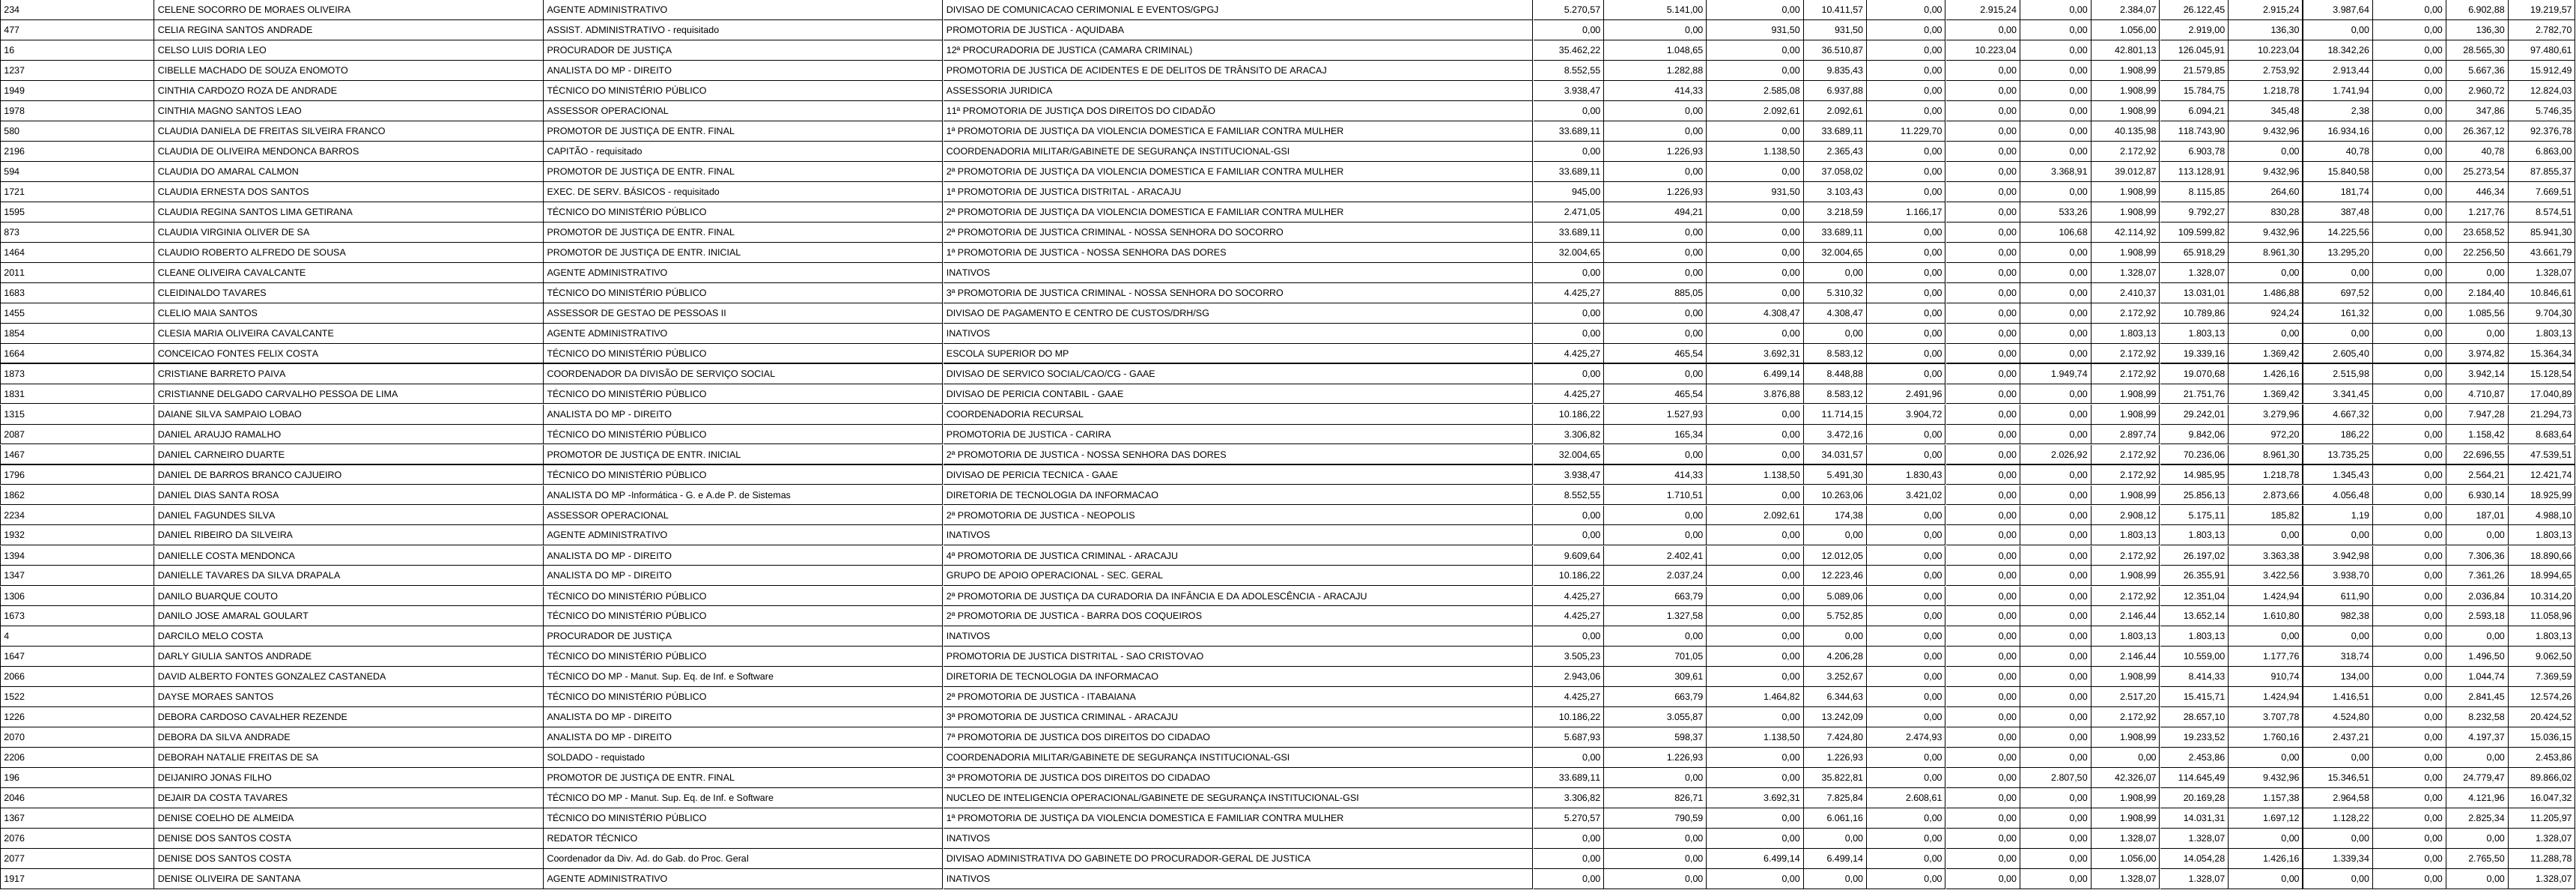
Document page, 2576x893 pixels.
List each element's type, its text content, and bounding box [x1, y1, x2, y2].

table_cell 8.552,55 [1534, 485, 1603, 504]
table_cell ANALISTA DO MP - DIREITO [544, 546, 942, 565]
table_cell 0,00 [1946, 384, 2020, 403]
table_cell ANALISTA DO MP -Informática - G. e A.de P. de Sistemas [544, 485, 942, 504]
table_cell 0,00 [1604, 243, 1706, 262]
table_cell 533,26 [2020, 202, 2091, 222]
table_cell CLAUDIO ROBERTO ALFREDO DE SOUSA [154, 243, 543, 262]
table_cell 1.328,07 [2160, 829, 2228, 848]
table_cell DANIEL CARNEIRO DUARTE [154, 445, 543, 464]
table_cell 2ª PROMOTORIA DE JUSTIÇA DA CURADORIA DA INFÂNCIA E DA ADOLESCÊNCIA - ARACAJU [944, 587, 1532, 605]
table_cell 12.574,26 [2509, 687, 2575, 706]
table_cell 6.499,14 [1804, 849, 1866, 868]
table_cell 12.351,04 [2160, 587, 2228, 605]
table_cell 9.792,27 [2160, 202, 2228, 222]
table_cell 1.085,56 [2446, 303, 2508, 323]
table_cell 0,00 [1534, 20, 1603, 40]
table_cell 2.753,92 [2229, 61, 2302, 80]
table_cell 1721 [1, 182, 154, 202]
table_cell 790,59 [1604, 808, 1706, 828]
table_cell 2,38 [2303, 101, 2372, 121]
table_cell 0,00 [1804, 324, 1866, 343]
table_cell 2.037,24 [1604, 566, 1706, 585]
table_cell CLAUDIA REGINA SANTOS LIMA GETIRANA [154, 202, 543, 222]
table_cell PROMOTOR DE JUSTIÇA DE ENTR. FINAL [544, 223, 942, 242]
table_cell 0,00 [2446, 626, 2508, 646]
table_cell 1.710,51 [1604, 485, 1706, 504]
table_cell 1.226,93 [1604, 142, 1706, 161]
table_cell 10.186,22 [1534, 566, 1603, 585]
table_cell TÉCNICO DO MP - Manut. Sup. Eq. de Inf. e Software [544, 788, 942, 808]
table_cell 40,78 [2303, 142, 2372, 161]
table_cell 19.233,52 [2160, 727, 2228, 747]
table_header 26.122,45 [2160, 0, 2228, 19]
table_cell 0,00 [1707, 223, 1803, 242]
table_cell DARCILO MELO COSTA [154, 626, 543, 646]
table_cell INATIVOS [944, 869, 1532, 889]
table_cell 1683 [1, 283, 154, 303]
table_cell 1.416,51 [2303, 687, 2372, 706]
table_cell COORDENADORIA RECURSAL [944, 405, 1532, 424]
table_cell 165,34 [1604, 425, 1706, 444]
table_cell 0,00 [1946, 707, 2020, 727]
table_cell 2046 [1, 788, 154, 808]
table_cell 16.934,16 [2303, 121, 2372, 141]
table_cell 1664 [1, 344, 154, 363]
table_cell 594 [1, 162, 154, 181]
table_cell 1.426,16 [2229, 849, 2302, 868]
table_cell 0,00 [2373, 303, 2446, 323]
table_cell 1.830,43 [1867, 465, 1945, 484]
table_cell 8.683,64 [2509, 425, 2575, 444]
table_cell 10.559,00 [2160, 647, 2228, 666]
table_cell 0,00 [1707, 243, 1803, 262]
table_cell 0,00 [1604, 364, 1706, 384]
table_cell 982,38 [2303, 606, 2372, 626]
table_cell 0,00 [1946, 20, 2020, 40]
table_cell 11.229,70 [1867, 121, 1945, 141]
table_cell 0,00 [1604, 506, 1706, 524]
table_cell 1.527,93 [1604, 405, 1706, 424]
table_cell SOLDADO - requistado [544, 748, 942, 767]
table_cell 663,79 [1604, 687, 1706, 706]
table_cell 65.918,29 [2160, 243, 2228, 262]
table_cell 3.363,38 [2229, 546, 2302, 565]
table_cell 1.327,58 [1604, 606, 1706, 626]
table_cell 9.432,96 [2229, 223, 2302, 242]
table_cell 873 [1, 223, 154, 242]
table_cell 8.552,55 [1534, 61, 1603, 80]
table_cell 0,00 [1707, 768, 1803, 787]
table_cell 0,00 [1946, 829, 2020, 848]
table_cell 1306 [1, 587, 154, 605]
table_cell 0,00 [1804, 829, 1866, 848]
table_cell 0,00 [1867, 707, 1945, 727]
table_cell 0,00 [1707, 546, 1803, 565]
table_cell 3.422,56 [2229, 566, 2302, 585]
table_cell 0,00 [1867, 142, 1945, 161]
table_cell 1237 [1, 61, 154, 80]
table_cell 10.223,04 [2229, 40, 2302, 60]
table_cell 2.172,92 [2092, 344, 2159, 363]
table_cell 6.094,21 [2160, 101, 2228, 121]
table_cell 0,00 [2373, 243, 2446, 262]
table_cell 0,00 [2020, 748, 2091, 767]
table_cell 0,00 [2373, 202, 2446, 222]
table_header 19.219,57 [2509, 0, 2575, 19]
table_cell 0,00 [2373, 626, 2446, 646]
table_cell 0,00 [2020, 606, 2091, 626]
table_cell ASSIST. ADMINISTRATIVO - requisitado [544, 20, 942, 40]
table_cell 0,00 [1867, 40, 1945, 60]
table_cell 0,00 [2020, 182, 2091, 202]
table_cell DEBORA DA SILVA ANDRADE [154, 727, 543, 747]
table_cell PROMOTORIA DE JUSTICA - CARIRA [944, 425, 1532, 444]
table_cell 1647 [1, 647, 154, 666]
table_cell 11ª PROMOTORIA DE JUSTIÇA DOS DIREITOS DO CIDADÃO [944, 101, 1532, 121]
table_cell 0,00 [2303, 748, 2372, 767]
table_cell 3.306,82 [1534, 425, 1603, 444]
table_cell 1ª PROMOTORIA DE JUSTIÇA DA VIOLENCIA DOMESTICA E FAMILIAR CONTRA MULHER [944, 808, 1532, 828]
table_cell TÉCNICO DO MINISTÉRIO PÚBLICO [544, 81, 942, 100]
table_cell 1862 [1, 485, 154, 504]
table_cell 6.499,14 [1707, 364, 1803, 384]
table_cell 1.803,13 [2509, 324, 2575, 343]
table_cell 1.908,99 [2092, 61, 2159, 80]
table_cell 1ª PROMOTORIA DE JUSTICA - NOSSA SENHORA DAS DORES [944, 243, 1532, 262]
table_cell 0,00 [1534, 829, 1603, 848]
table_cell 2.960,72 [2446, 81, 2508, 100]
table_cell 24.779,47 [2446, 768, 2508, 787]
table_cell 0,00 [1604, 445, 1706, 464]
table_cell 8.232,58 [2446, 707, 2508, 727]
table_cell PROMOTOR DE JUSTIÇA DE ENTR. INICIAL [544, 445, 942, 464]
table_cell 2.092,61 [1707, 101, 1803, 121]
table_cell 10.314,20 [2509, 587, 2575, 605]
table_cell PROMOTORIA DE JUSTICA DE ACIDENTES E DE DELITOS DE TRÂNSITO DE ARACAJ [944, 61, 1532, 80]
table_cell 2.092,61 [1804, 101, 1866, 121]
table_cell 5.746,35 [2509, 101, 2575, 121]
table_cell 0,00 [1707, 647, 1803, 666]
table_cell 0,00 [2020, 849, 2091, 868]
table_cell 2.146,44 [2092, 647, 2159, 666]
table_cell 0,00 [1604, 829, 1706, 848]
table_cell 0,00 [2303, 626, 2372, 646]
table_cell 6.903,78 [2160, 142, 2228, 161]
table_cell 598,37 [1604, 727, 1706, 747]
table_cell 0,00 [2020, 303, 2091, 323]
table_cell 2.841,45 [2446, 687, 2508, 706]
table_cell 931,50 [1804, 20, 1866, 40]
table_cell 0,00 [1604, 869, 1706, 889]
table_cell 6.344,63 [1804, 687, 1866, 706]
table_cell 35.462,22 [1534, 40, 1603, 60]
table_cell CLEANE OLIVEIRA CAVALCANTE [154, 263, 543, 282]
table_cell DENISE COELHO DE ALMEIDA [154, 808, 543, 828]
table_cell 19.070,68 [2160, 364, 2228, 384]
table_cell 0,00 [1707, 162, 1803, 181]
table_cell 15.036,15 [2509, 727, 2575, 747]
table_cell TÉCNICO DO MINISTÉRIO PÚBLICO [544, 384, 942, 403]
table_cell 4ª PROMOTORIA DE JUSTICA CRIMINAL - ARACAJU [944, 546, 1532, 565]
table_cell 6.937,88 [1804, 81, 1866, 100]
table_cell 4.425,27 [1534, 283, 1603, 303]
table_cell DIVISAO ADMINISTRATIVA DO GABINETE DO PROCURADOR-GERAL DE JUSTICA [944, 849, 1532, 868]
table_cell 8.961,30 [2229, 445, 2302, 464]
table_cell 0,00 [2020, 587, 2091, 605]
table_cell 7.825,84 [1804, 788, 1866, 808]
table_cell DENISE DOS SANTOS COSTA [154, 849, 543, 868]
table_cell 12.012,05 [1804, 546, 1866, 565]
table_cell 33.689,11 [1804, 223, 1866, 242]
table_header 5.141,00 [1604, 0, 1706, 19]
table_cell 414,33 [1604, 81, 1706, 100]
table_cell ASSESSOR OPERACIONAL [544, 506, 942, 524]
table_cell 0,00 [2373, 808, 2446, 828]
table_cell 2.913,44 [2303, 61, 2372, 80]
table_cell 0,00 [1946, 121, 2020, 141]
table_cell 611,90 [2303, 587, 2372, 605]
table_cell 7.306,36 [2446, 546, 2508, 565]
table_cell 1.496,50 [2446, 647, 2508, 666]
table_cell 0,00 [2303, 20, 2372, 40]
table_cell 18.925,99 [2509, 485, 2575, 504]
table_cell 0,00 [1946, 727, 2020, 747]
table_cell DAVID ALBERTO FONTES GONZALEZ CASTANEDA [154, 667, 543, 686]
table_cell 92.376,78 [2509, 121, 2575, 141]
table_cell 0,00 [2020, 283, 2091, 303]
table_cell 0,00 [1867, 667, 1945, 686]
table_header 3.987,64 [2303, 0, 2372, 19]
table_cell 1.328,07 [2092, 829, 2159, 848]
table_cell 1.369,42 [2229, 344, 2302, 363]
table_cell 1.166,17 [1867, 202, 1945, 222]
table_cell 3.692,31 [1707, 344, 1803, 363]
table_cell 2ª PROMOTORIA DE JUSTIÇA DA VIOLENCIA DOMESTICA E FAMILIAR CONTRA MULHER [944, 162, 1532, 181]
table_cell 1315 [1, 405, 154, 424]
table_cell 26.197,02 [2160, 546, 2228, 565]
table_cell 0,00 [2373, 425, 2446, 444]
table_cell 2.564,21 [2446, 465, 2508, 484]
table_cell 15.364,34 [2509, 344, 2575, 363]
table_cell 1.128,22 [2303, 808, 2372, 828]
table_cell COORDENADOR DA DIVISÃO DE SERVIÇO SOCIAL [544, 364, 942, 384]
table_cell 0,00 [2373, 768, 2446, 787]
table_cell 0,00 [2303, 525, 2372, 545]
table_cell DEBORAH NATALIE FREITAS DE SA [154, 748, 543, 767]
table_cell CLAUDIA DANIELA DE FREITAS SILVEIRA FRANCO [154, 121, 543, 141]
table_cell 26.355,91 [2160, 566, 2228, 585]
table_cell 1467 [1, 445, 154, 464]
table_cell 1.138,50 [1707, 727, 1803, 747]
table_cell 0,00 [1946, 324, 2020, 343]
table_cell INATIVOS [944, 263, 1532, 282]
table_header CELENE SOCORRO DE MORAES OLIVEIRA [154, 0, 543, 19]
table_cell TÉCNICO DO MINISTÉRIO PÚBLICO [544, 606, 942, 626]
table_cell 0,00 [1804, 869, 1866, 889]
table_cell 0,00 [2373, 707, 2446, 727]
table_cell 0,00 [1867, 283, 1945, 303]
table_cell 43.661,79 [2509, 243, 2575, 262]
table_cell 1.908,99 [2092, 384, 2159, 403]
table_cell DANIEL DIAS SANTA ROSA [154, 485, 543, 504]
table_cell 0,00 [2373, 647, 2446, 666]
table_cell 0,00 [2020, 566, 2091, 585]
table_cell 1.908,99 [2092, 243, 2159, 262]
table_cell 9.062,50 [2509, 647, 2575, 666]
table_cell 3.252,67 [1804, 667, 1866, 686]
table_cell 1.339,34 [2303, 849, 2372, 868]
table_cell 3.938,47 [1534, 81, 1603, 100]
table_cell 0,00 [1534, 849, 1603, 868]
table_cell CRISTIANE BARRETO PAIVA [154, 364, 543, 384]
table_cell 3.938,47 [1534, 465, 1603, 484]
table_cell 1.949,74 [2020, 364, 2091, 384]
table_cell 414,33 [1604, 465, 1706, 484]
table_cell DANIEL FAGUNDES SILVA [154, 506, 543, 524]
table_cell 2087 [1, 425, 154, 444]
table_cell 0,00 [2020, 121, 2091, 141]
table_cell 3.904,72 [1867, 405, 1945, 424]
table_cell 1.424,94 [2229, 687, 2302, 706]
table_cell 9.835,43 [1804, 61, 1866, 80]
table_cell 40.135,98 [2092, 121, 2159, 141]
table_cell 0,00 [2373, 162, 2446, 181]
table_cell 0,00 [2373, 606, 2446, 626]
table_cell 1.697,12 [2229, 808, 2302, 828]
table_cell 2.453,86 [2509, 748, 2575, 767]
table_cell 387,48 [2303, 202, 2372, 222]
table_cell 1.218,78 [2229, 81, 2302, 100]
table_cell 0,00 [1946, 748, 2020, 767]
table_cell 32.004,65 [1804, 243, 1866, 262]
table_cell 0,00 [2446, 263, 2508, 282]
table_cell 0,00 [1946, 687, 2020, 706]
table_cell AGENTE ADMINISTRATIVO [544, 324, 942, 343]
table_cell 0,00 [1946, 142, 2020, 161]
table_cell 2.943,06 [1534, 667, 1603, 686]
table_cell 931,50 [1707, 20, 1803, 40]
table_cell TÉCNICO DO MINISTÉRIO PÚBLICO [544, 202, 942, 222]
table_cell 0,00 [1946, 425, 2020, 444]
table_cell 4.425,27 [1534, 606, 1603, 626]
table_cell 1917 [1, 869, 154, 889]
table_cell CLEIDINALDO TAVARES [154, 283, 543, 303]
table_cell 9.609,64 [1534, 546, 1603, 565]
table_cell 22.696,55 [2446, 445, 2508, 464]
table_cell 8.115,85 [2160, 182, 2228, 202]
table_cell 2.172,92 [2092, 707, 2159, 727]
table_cell 13.031,01 [2160, 283, 2228, 303]
table_cell 136,30 [2446, 20, 2508, 40]
table_cell 830,28 [2229, 202, 2302, 222]
table_cell 0,00 [2020, 465, 2091, 484]
table_cell 0,00 [1946, 606, 2020, 626]
table_cell 4.425,27 [1534, 687, 1603, 706]
table_cell 2ª PROMOTORIA DE JUSTICA - ITABAIANA [944, 687, 1532, 706]
table_cell 0,00 [1946, 626, 2020, 646]
table_cell 0,00 [1534, 263, 1603, 282]
table_cell DENISE DOS SANTOS COSTA [154, 829, 543, 848]
table_header 0,00 [2373, 0, 2446, 19]
table_cell 0,00 [1946, 869, 2020, 889]
table_cell 1873 [1, 364, 154, 384]
table_cell 0,00 [2020, 727, 2091, 747]
table_cell ANALISTA DO MP - DIREITO [544, 727, 942, 747]
table_cell DIRETORIA DE TECNOLOGIA DA INFORMACAO [944, 667, 1532, 686]
table_cell 3.368,91 [2020, 162, 2091, 181]
table_cell 0,00 [1867, 223, 1945, 242]
table_cell 1522 [1, 687, 154, 706]
table_cell 0,00 [2229, 324, 2302, 343]
table_cell 0,00 [1867, 546, 1945, 565]
table_cell 0,00 [1946, 223, 2020, 242]
table_cell 1455 [1, 303, 154, 323]
table_cell DARLY GIULIA SANTOS ANDRADE [154, 647, 543, 666]
table_cell 5.089,06 [1804, 587, 1866, 605]
table_cell 33.689,11 [1534, 223, 1603, 242]
table_cell 0,00 [1707, 283, 1803, 303]
table_cell 0,00 [2373, 587, 2446, 605]
table_cell 25.856,13 [2160, 485, 2228, 504]
table_cell 0,00 [2446, 869, 2508, 889]
table_cell 0,00 [1867, 808, 1945, 828]
table_cell 0,00 [2020, 707, 2091, 727]
table_cell 0,00 [2229, 869, 2302, 889]
table_cell 3.974,82 [2446, 344, 2508, 363]
table_cell 0,00 [2373, 324, 2446, 343]
table_cell 3.341,45 [2303, 384, 2372, 403]
table_cell 0,00 [2020, 485, 2091, 504]
table_cell 0,00 [1946, 61, 2020, 80]
table_cell 2066 [1, 667, 154, 686]
table_header 5.270,57 [1534, 0, 1603, 19]
table_cell 11.288,78 [2509, 849, 2575, 868]
table_cell 477 [1, 20, 154, 40]
table_cell DAIANE SILVA SAMPAIO LOBAO [154, 405, 543, 424]
table_cell 10.789,86 [2160, 303, 2228, 323]
table_cell 0,00 [1604, 525, 1706, 545]
table_cell 28.565,30 [2446, 40, 2508, 60]
table_cell 2.410,37 [2092, 283, 2159, 303]
table_header DIVISAO DE COMUNICACAO CERIMONIAL E EVENTOS/GPGJ [944, 0, 1532, 19]
table_cell 0,00 [1867, 829, 1945, 848]
table_cell CLAUDIA ERNESTA DOS SANTOS [154, 182, 543, 202]
table_cell 0,00 [1867, 525, 1945, 545]
table_cell 0,00 [1946, 405, 2020, 424]
table_cell 0,00 [2373, 101, 2446, 121]
table_cell 0,00 [1534, 748, 1603, 767]
table_cell 1.345,43 [2303, 465, 2372, 484]
table_cell 7.424,80 [1804, 727, 1866, 747]
table_cell 1831 [1, 384, 154, 403]
table_cell 318,74 [2303, 647, 2372, 666]
table_cell INATIVOS [944, 525, 1532, 545]
table_cell 0,00 [1867, 748, 1945, 767]
table_cell 1394 [1, 546, 154, 565]
table_cell 0,00 [2020, 243, 2091, 262]
table_cell 1.464,82 [1707, 687, 1803, 706]
table_cell TÉCNICO DO MINISTÉRIO PÚBLICO [544, 587, 942, 605]
table_cell 20.169,28 [2160, 788, 2228, 808]
table_cell 1.328,07 [2509, 263, 2575, 282]
table_cell 17.040,89 [2509, 384, 2575, 403]
table_cell 309,61 [1604, 667, 1706, 686]
table_cell 7ª PROMOTORIA DE JUSTICA DOS DIREITOS DO CIDADAO [944, 727, 1532, 747]
table_cell 0,00 [2373, 748, 2446, 767]
table_cell 0,00 [1534, 869, 1603, 889]
table_cell 22.256,50 [2446, 243, 2508, 262]
table_cell 4.710,87 [2446, 384, 2508, 403]
table_cell 0,00 [1867, 20, 1945, 40]
table_cell 2.172,92 [2092, 465, 2159, 484]
table_cell 0,00 [2020, 788, 2091, 808]
table_cell COORDENADORIA MILITAR/GABINETE DE SEGURANÇA INSTITUCIONAL-GSI [944, 748, 1532, 767]
table_cell 5.270,57 [1534, 808, 1603, 828]
table_cell 0,00 [1867, 849, 1945, 868]
table_cell CLAUDIA VIRGINIA OLIVER DE SA [154, 223, 543, 242]
table_cell 5.175,11 [2160, 506, 2228, 524]
table_cell 0,00 [2020, 626, 2091, 646]
table_cell 7.361,26 [2446, 566, 2508, 585]
table_cell 9.432,96 [2229, 768, 2302, 787]
table_cell COORDENADORIA MILITAR/GABINETE DE SEGURANÇA INSTITUCIONAL-GSI [944, 142, 1532, 161]
table_cell 0,00 [1707, 587, 1803, 605]
table_cell 1.803,13 [2160, 525, 2228, 545]
table_cell 5.667,36 [2446, 61, 2508, 80]
table_cell 0,00 [2373, 667, 2446, 686]
table_cell 1.803,13 [2092, 626, 2159, 646]
table_cell 2.908,12 [2092, 506, 2159, 524]
table_cell 1.282,88 [1604, 61, 1706, 80]
table_cell 186,22 [2303, 425, 2372, 444]
table_cell 9.432,96 [2229, 162, 2302, 181]
table_cell 3.421,02 [1867, 485, 1945, 504]
table_cell 29.242,01 [2160, 405, 2228, 424]
table_cell 5.752,85 [1804, 606, 1866, 626]
table_cell 0,00 [1946, 81, 2020, 100]
table_cell 0,00 [1867, 81, 1945, 100]
table_cell 14.054,28 [2160, 849, 2228, 868]
table_cell 0,00 [1867, 303, 1945, 323]
table_cell 910,74 [2229, 667, 2302, 686]
table_cell 1.328,07 [2509, 869, 2575, 889]
table_cell 0,00 [2373, 40, 2446, 60]
table_cell 89.866,02 [2509, 768, 2575, 787]
table_cell 18.890,66 [2509, 546, 2575, 565]
table_cell 2077 [1, 849, 154, 868]
table_cell 11.058,96 [2509, 606, 2575, 626]
table_cell 42.326,07 [2092, 768, 2159, 787]
table_cell 0,00 [1867, 869, 1945, 889]
table_cell 580 [1, 121, 154, 141]
table_cell 0,00 [1604, 121, 1706, 141]
table_cell 21.294,73 [2509, 405, 2575, 424]
table_cell 8.583,12 [1804, 384, 1866, 403]
table_cell 13.652,14 [2160, 606, 2228, 626]
table_cell 1.226,93 [1604, 748, 1706, 767]
table_cell 1ª PROMOTORIA DE JUSTICA DISTRITAL - ARACAJU [944, 182, 1532, 202]
table_cell 0,00 [1604, 162, 1706, 181]
table_cell 47.539,51 [2509, 445, 2575, 464]
table_cell 0,00 [1867, 101, 1945, 121]
table_cell 2.172,92 [2092, 587, 2159, 605]
table_cell ANALISTA DO MP - DIREITO [544, 405, 942, 424]
table_header 10.411,57 [1804, 0, 1866, 19]
table_cell 0,00 [2020, 647, 2091, 666]
table_cell 0,00 [2373, 263, 2446, 282]
table_cell 1.908,99 [2092, 788, 2159, 808]
table_cell 1.424,94 [2229, 587, 2302, 605]
table_cell CRISTIANNE DELGADO CARVALHO PESSOA DE LIMA [154, 384, 543, 403]
table_cell 1.803,13 [2092, 324, 2159, 343]
table_cell 8.448,88 [1804, 364, 1866, 384]
table_cell 0,00 [2303, 829, 2372, 848]
table_cell 36.510,87 [1804, 40, 1866, 60]
table_cell DIVISAO DE PERICIA TECNICA - GAAE [944, 465, 1532, 484]
table_cell 0,00 [1867, 768, 1945, 787]
table_cell 0,00 [1867, 687, 1945, 706]
table_cell 0,00 [2446, 324, 2508, 343]
table_cell 0,00 [2373, 405, 2446, 424]
table_cell 0,00 [1604, 849, 1706, 868]
table_cell 2011 [1, 263, 154, 282]
table_cell 2.608,61 [1867, 788, 1945, 808]
table_cell 0,00 [1707, 525, 1803, 545]
table_cell 0,00 [2020, 808, 2091, 828]
table_cell 5.491,30 [1804, 465, 1866, 484]
table_cell 136,30 [2229, 20, 2302, 40]
table_cell 0,00 [2373, 344, 2446, 363]
table_cell 0,00 [2373, 546, 2446, 565]
table_header 0,00 [1867, 0, 1945, 19]
table_cell 14.031,31 [2160, 808, 2228, 828]
table_cell 0,00 [1946, 485, 2020, 504]
table_cell PROMOTOR DE JUSTIÇA DE ENTR. FINAL [544, 162, 942, 181]
table_cell 1978 [1, 101, 154, 121]
table_cell 1367 [1, 808, 154, 828]
table_cell 8.574,51 [2509, 202, 2575, 222]
table_cell 0,00 [1946, 566, 2020, 585]
table_cell INATIVOS [944, 626, 1532, 646]
table_cell 0,00 [1946, 162, 2020, 181]
table_cell 33.689,11 [1534, 121, 1603, 141]
table_cell 2.184,40 [2446, 283, 2508, 303]
table_cell 15.840,58 [2303, 162, 2372, 181]
table_cell 1.486,88 [2229, 283, 2302, 303]
table_cell TÉCNICO DO MINISTÉRIO PÚBLICO [544, 465, 942, 484]
table_cell 0,00 [1867, 182, 1945, 202]
table_cell PROMOTORIA DE JUSTICA DISTRITAL - SAO CRISTOVAO [944, 647, 1532, 666]
table_cell 885,05 [1604, 283, 1706, 303]
table_cell 3.876,88 [1707, 384, 1803, 403]
table_cell 0,00 [2303, 263, 2372, 282]
table_cell 0,00 [1707, 829, 1803, 848]
table_cell 5.687,93 [1534, 727, 1603, 747]
table_cell 18.342,26 [2303, 40, 2372, 60]
table_cell 13.735,25 [2303, 445, 2372, 464]
table_cell 34.031,57 [1804, 445, 1866, 464]
table_cell PROCURADOR DE JUSTIÇA [544, 626, 942, 646]
table_cell TÉCNICO DO MP - Manut. Sup. Eq. de Inf. e Software [544, 667, 942, 686]
table_cell 3.942,14 [2446, 364, 2508, 384]
table_cell 1.226,93 [1804, 748, 1866, 767]
table_cell INATIVOS [944, 829, 1532, 848]
table_cell 113.128,91 [2160, 162, 2228, 181]
table_cell 33.689,11 [1534, 162, 1603, 181]
table_cell 0,00 [1867, 344, 1945, 363]
table_cell 0,00 [2373, 364, 2446, 384]
table_cell 2.172,92 [2092, 546, 2159, 565]
table_cell 0,00 [1707, 485, 1803, 504]
table_cell EXEC. DE SERV. BÁSICOS - requisitado [544, 182, 942, 202]
table_cell 0,00 [2373, 121, 2446, 141]
table_cell 1.328,07 [2092, 869, 2159, 889]
table_cell 0,00 [1946, 303, 2020, 323]
table_cell CAPITÃO - requisitado [544, 142, 942, 161]
table_header AGENTE ADMINISTRATIVO [544, 0, 942, 19]
table_cell 1.908,99 [2092, 667, 2159, 686]
table_cell 42.114,92 [2092, 223, 2159, 242]
table_cell 10.846,61 [2509, 283, 2575, 303]
table_cell 4.056,48 [2303, 485, 2372, 504]
table_cell 0,00 [2373, 465, 2446, 484]
table_cell TÉCNICO DO MINISTÉRIO PÚBLICO [544, 344, 942, 363]
table_cell 2206 [1, 748, 154, 767]
table_cell 2.919,00 [2160, 20, 2228, 40]
table_cell 0,00 [2020, 687, 2091, 706]
table_cell ANALISTA DO MP - DIREITO [544, 566, 942, 585]
table_cell 0,00 [1946, 849, 2020, 868]
table_cell PROCURADOR DE JUSTIÇA [544, 40, 942, 60]
table_cell ANALISTA DO MP - DIREITO [544, 707, 942, 727]
table_cell 10.223,04 [1946, 40, 2020, 60]
table_cell 465,54 [1604, 344, 1706, 363]
table_cell 13.242,09 [1804, 707, 1866, 727]
table_cell 1.426,16 [2229, 364, 2302, 384]
table_cell 0,00 [1946, 506, 2020, 524]
table_cell 8.961,30 [2229, 243, 2302, 262]
table_cell 0,00 [1604, 223, 1706, 242]
table_cell 12.223,46 [1804, 566, 1866, 585]
table_cell 2.365,43 [1804, 142, 1866, 161]
table_cell 2ª PROMOTORIA DE JUSTIÇA DA VIOLENCIA DOMESTICA E FAMILIAR CONTRA MULHER [944, 202, 1532, 222]
table_cell 0,00 [1707, 121, 1803, 141]
table_cell TÉCNICO DO MINISTÉRIO PÚBLICO [544, 283, 942, 303]
table_cell 0,00 [2373, 223, 2446, 242]
table_cell 0,00 [1707, 869, 1803, 889]
table_cell 663,79 [1604, 587, 1706, 605]
table_cell 12.824,03 [2509, 81, 2575, 100]
table_cell 697,52 [2303, 283, 2372, 303]
table_cell 2.453,86 [2160, 748, 2228, 767]
table_cell 1.157,38 [2229, 788, 2302, 808]
table_cell 4.121,96 [2446, 788, 2508, 808]
table_cell 0,00 [1946, 243, 2020, 262]
table_cell 10.263,06 [1804, 485, 1866, 504]
table_cell 0,00 [1707, 61, 1803, 80]
table_cell 0,00 [2303, 324, 2372, 343]
table_cell 3.279,96 [2229, 405, 2302, 424]
table_cell 0,00 [2373, 788, 2446, 808]
table_cell AGENTE ADMINISTRATIVO [544, 525, 942, 545]
table_cell DIRETORIA DE TECNOLOGIA DA INFORMACAO [944, 485, 1532, 504]
table_cell 2196 [1, 142, 154, 161]
table_cell 7.369,59 [2509, 667, 2575, 686]
table_cell 0,00 [1867, 626, 1945, 646]
table_cell 494,21 [1604, 202, 1706, 222]
table_cell 0,00 [1707, 808, 1803, 828]
table_cell 2.146,44 [2092, 606, 2159, 626]
table_header 2.915,24 [1946, 0, 2020, 19]
table_cell 1464 [1, 243, 154, 262]
table_cell 0,00 [2373, 727, 2446, 747]
table_cell 0,00 [2020, 405, 2091, 424]
table_cell 0,00 [2020, 324, 2091, 343]
table_cell 8.414,33 [2160, 667, 2228, 686]
table_cell 19.339,16 [2160, 344, 2228, 363]
table_cell 1.908,99 [2092, 808, 2159, 828]
table_cell 4 [1, 626, 154, 646]
table_cell 2.092,61 [1707, 506, 1803, 524]
table_cell 0,00 [1604, 768, 1706, 787]
table_cell 1.803,13 [2160, 626, 2228, 646]
table_cell 0,00 [1534, 142, 1603, 161]
table_cell 0,00 [2373, 687, 2446, 706]
table_cell 2.437,21 [2303, 727, 2372, 747]
table_cell 1.056,00 [2092, 20, 2159, 40]
table_cell 1.908,99 [2092, 727, 2159, 747]
table_cell 0,00 [1804, 263, 1866, 282]
table_cell 42.801,13 [2092, 40, 2159, 60]
table_cell 3.692,31 [1707, 788, 1803, 808]
table_cell 0,00 [2373, 849, 2446, 868]
table_cell PROMOTOR DE JUSTIÇA DE ENTR. FINAL [544, 121, 942, 141]
table_cell 39.012,87 [2092, 162, 2159, 181]
table_cell CELSO LUIS DORIA LEO [154, 40, 543, 60]
table_cell 2ª PROMOTORIA DE JUSTICA - BARRA DOS COQUEIROS [944, 606, 1532, 626]
table_cell DANILO JOSE AMARAL GOULART [154, 606, 543, 626]
table_cell 0,00 [2020, 344, 2091, 363]
table_cell 6.499,14 [1707, 849, 1803, 868]
table_cell 0,00 [2229, 829, 2302, 848]
table_cell 1854 [1, 324, 154, 343]
table_cell 181,74 [2303, 182, 2372, 202]
table_cell 2.491,96 [1867, 384, 1945, 403]
table_cell 2.765,50 [2446, 849, 2508, 868]
table_cell 0,00 [1946, 667, 2020, 686]
table_cell 2.807,50 [2020, 768, 2091, 787]
table_cell 6.863,00 [2509, 142, 2575, 161]
table_cell CLAUDIA DE OLIVEIRA MENDONCA BARROS [154, 142, 543, 161]
table_cell 0,00 [2373, 485, 2446, 504]
table_cell 2.172,92 [2092, 303, 2159, 323]
table_cell DANIEL ARAUJO RAMALHO [154, 425, 543, 444]
table_cell GRUPO DE APOIO OPERACIONAL - SEC. GERAL [944, 566, 1532, 585]
table_cell 0,00 [2373, 81, 2446, 100]
table_cell 126.045,91 [2160, 40, 2228, 60]
table_cell ASSESSOR OPERACIONAL [544, 101, 942, 121]
table_cell 0,00 [1867, 587, 1945, 605]
table_cell 35.822,81 [1804, 768, 1866, 787]
table_cell 5.310,32 [1804, 283, 1866, 303]
table_cell 0,00 [1946, 445, 2020, 464]
table_cell 2ª PROMOTORIA DE JUSTICA - NOSSA SENHORA DAS DORES [944, 445, 1532, 464]
table_cell 3.218,59 [1804, 202, 1866, 222]
table_cell 161,32 [2303, 303, 2372, 323]
table_cell 1.328,07 [2160, 869, 2228, 889]
table_cell 0,00 [2020, 384, 2091, 403]
table_cell TÉCNICO DO MINISTÉRIO PÚBLICO [544, 647, 942, 666]
table_header 0,00 [2020, 0, 2091, 19]
table_cell 0,00 [1867, 364, 1945, 384]
table_cell 0,00 [1946, 525, 2020, 545]
table_cell 28.657,10 [2160, 707, 2228, 727]
table_cell 0,00 [1707, 707, 1803, 727]
table_cell INATIVOS [944, 324, 1532, 343]
table_cell 2.605,40 [2303, 344, 2372, 363]
table_cell 87.855,37 [2509, 162, 2575, 181]
table_cell 0,00 [1946, 283, 2020, 303]
table_cell 1.908,99 [2092, 101, 2159, 121]
table_cell ANALISTA DO MP - DIREITO [544, 61, 942, 80]
table_cell 0,00 [2020, 506, 2091, 524]
table_cell 0,00 [1867, 162, 1945, 181]
table_cell 0,00 [1707, 748, 1803, 767]
table_cell 15.784,75 [2160, 81, 2228, 100]
table_cell 0,00 [1534, 101, 1603, 121]
table_cell 15.346,51 [2303, 768, 2372, 787]
table_cell 0,00 [1867, 61, 1945, 80]
table_cell 0,00 [1867, 566, 1945, 585]
table_cell 1.803,13 [2160, 324, 2228, 343]
table_cell 1,19 [2303, 506, 2372, 524]
table_cell 1.908,99 [2092, 485, 2159, 504]
table_cell 0,00 [1534, 324, 1603, 343]
table_cell DEBORA CARDOSO CAVALHER REZENDE [154, 707, 543, 727]
table_cell 2ª PROMOTORIA DE JUSTICA CRIMINAL - NOSSA SENHORA DO SOCORRO [944, 223, 1532, 242]
table_cell 4.308,47 [1707, 303, 1803, 323]
table_cell CLAUDIA DO AMARAL CALMON [154, 162, 543, 181]
table_cell 0,00 [1867, 263, 1945, 282]
table_cell 0,00 [1867, 425, 1945, 444]
table_cell 2.474,93 [1867, 727, 1945, 747]
table_cell 0,00 [2020, 81, 2091, 100]
table_cell 40,78 [2446, 142, 2508, 161]
table_cell 10.186,22 [1534, 405, 1603, 424]
table_cell 0,00 [1707, 40, 1803, 60]
table_cell 4.524,80 [2303, 707, 2372, 727]
table_cell 0,00 [1867, 647, 1945, 666]
table_cell 0,00 [1867, 243, 1945, 262]
table_cell 109.599,82 [2160, 223, 2228, 242]
table_cell DEJAIR DA COSTA TAVARES [154, 788, 543, 808]
table_cell 0,00 [1707, 202, 1803, 222]
table_cell 0,00 [2020, 667, 2091, 686]
table_cell DENISE OLIVEIRA DE SANTANA [154, 869, 543, 889]
table_cell CELIA REGINA SANTOS ANDRADE [154, 20, 543, 40]
table_cell 33.689,11 [1804, 121, 1866, 141]
table_cell 0,00 [1707, 324, 1803, 343]
table_cell 1.218,78 [2229, 465, 2302, 484]
table_cell 11.714,15 [1804, 405, 1866, 424]
table_cell 2.964,58 [2303, 788, 2372, 808]
table_cell 0,00 [1946, 202, 2020, 222]
table_cell 0,00 [2020, 525, 2091, 545]
table_cell 1226 [1, 707, 154, 727]
table_cell 9.842,06 [2160, 425, 2228, 444]
table_cell 70.236,06 [2160, 445, 2228, 464]
table_cell 0,00 [1604, 303, 1706, 323]
table_cell DANIEL RIBEIRO DA SILVEIRA [154, 525, 543, 545]
table_cell 0,00 [1604, 101, 1706, 121]
table_cell 16.047,32 [2509, 788, 2575, 808]
table_cell 1673 [1, 606, 154, 626]
table_cell 32.004,65 [1534, 243, 1603, 262]
table_cell 1.803,13 [2092, 525, 2159, 545]
table_cell 1796 [1, 465, 154, 484]
table_cell 2.897,74 [2092, 425, 2159, 444]
table_cell 446,34 [2446, 182, 2508, 202]
table_cell DANILO BUARQUE COUTO [154, 587, 543, 605]
table_cell 4.425,27 [1534, 344, 1603, 363]
table_cell 1347 [1, 566, 154, 585]
table_cell CLESIA MARIA OLIVEIRA CAVALCANTE [154, 324, 543, 343]
table_cell 1.217,76 [2446, 202, 2508, 222]
table_cell 0,00 [1604, 20, 1706, 40]
table_cell 0,00 [2229, 626, 2302, 646]
table_cell CINTHIA CARDOZO ROZA DE ANDRADE [154, 81, 543, 100]
table_cell 1.048,65 [1604, 40, 1706, 60]
table_cell 118.743,90 [2160, 121, 2228, 141]
table_cell 1.908,99 [2092, 202, 2159, 222]
table_cell 2.585,08 [1707, 81, 1803, 100]
table_cell 2.471,05 [1534, 202, 1603, 222]
table_cell 11.205,97 [2509, 808, 2575, 828]
table_cell 0,00 [2229, 263, 2302, 282]
table_cell 0,00 [2020, 869, 2091, 889]
table_cell Coordenador da Div. Ad. do Gab. do Proc. Geral [544, 849, 942, 868]
table_cell 2.172,92 [2092, 142, 2159, 161]
table_cell 3.472,16 [1804, 425, 1866, 444]
table_cell 2.402,41 [1604, 546, 1706, 565]
table_cell 25.273,54 [2446, 162, 2508, 181]
table_cell 0,00 [2373, 506, 2446, 524]
table_cell 1.328,07 [2509, 829, 2575, 848]
table_cell 4.308,47 [1804, 303, 1866, 323]
table_cell 4.425,27 [1534, 384, 1603, 403]
table_cell 1.610,80 [2229, 606, 2302, 626]
table_cell 0,00 [2020, 40, 2091, 60]
table_cell 0,00 [2373, 182, 2446, 202]
table_cell 0,00 [2229, 142, 2302, 161]
table_cell 2.172,92 [2092, 445, 2159, 464]
table_cell 0,00 [1534, 525, 1603, 545]
table_cell TÉCNICO DO MINISTÉRIO PÚBLICO [544, 687, 942, 706]
table_cell 0,00 [1534, 626, 1603, 646]
table_cell 0,00 [1946, 344, 2020, 363]
table_cell 26.367,12 [2446, 121, 2508, 141]
table_cell 0,00 [1604, 626, 1706, 646]
table_cell PROMOTOR DE JUSTIÇA DE ENTR. INICIAL [544, 243, 942, 262]
table_cell 85.941,30 [2509, 223, 2575, 242]
table_cell 345,48 [2229, 101, 2302, 121]
table_cell 1.328,07 [2092, 263, 2159, 282]
table_cell TÉCNICO DO MINISTÉRIO PÚBLICO [544, 425, 942, 444]
table_cell 15.912,49 [2509, 61, 2575, 80]
table_cell 0,00 [1707, 425, 1803, 444]
table_cell 945,00 [1534, 182, 1603, 202]
table_cell 2.515,98 [2303, 364, 2372, 384]
table_cell 0,00 [1867, 506, 1945, 524]
table_cell 4.988,10 [2509, 506, 2575, 524]
table_cell DANIELLE TAVARES DA SILVA DRAPALA [154, 566, 543, 585]
table_cell DAYSE MORAES SANTOS [154, 687, 543, 706]
table_cell 2070 [1, 727, 154, 747]
table_cell TÉCNICO DO MINISTÉRIO PÚBLICO [544, 808, 942, 828]
table_cell ASSESSOR DE GESTAO DE PESSOAS II [544, 303, 942, 323]
table_cell 2.026,92 [2020, 445, 2091, 464]
table_cell 3.055,87 [1604, 707, 1706, 727]
table_cell 0,00 [2446, 748, 2508, 767]
table_cell 174,38 [1804, 506, 1866, 524]
table_cell 1.803,13 [2509, 525, 2575, 545]
table_cell 15.415,71 [2160, 687, 2228, 706]
table_cell 0,00 [2303, 869, 2372, 889]
table_cell 2.593,18 [2446, 606, 2508, 626]
table_cell 1.177,76 [2229, 647, 2302, 666]
table_cell 4.197,37 [2446, 727, 2508, 747]
table_cell 1.741,94 [2303, 81, 2372, 100]
table_cell 1932 [1, 525, 154, 545]
table_cell 4.425,27 [1534, 587, 1603, 605]
table_cell CONCEICAO FONTES FELIX COSTA [154, 344, 543, 363]
table_cell 7.669,51 [2509, 182, 2575, 202]
table_cell 13.295,20 [2303, 243, 2372, 262]
table_header 2.384,07 [2092, 0, 2159, 19]
table_cell 97.480,61 [2509, 40, 2575, 60]
table_header 234 [1, 0, 154, 19]
table_cell 37.058,02 [1804, 162, 1866, 181]
table_header 6.902,88 [2446, 0, 2508, 19]
table_cell 2.825,34 [2446, 808, 2508, 828]
table_cell 1595 [1, 202, 154, 222]
table_cell 196 [1, 768, 154, 787]
table_cell 1.158,42 [2446, 425, 2508, 444]
table_cell CINTHIA MAGNO SANTOS LEAO [154, 101, 543, 121]
table_cell 16 [1, 40, 154, 60]
table_cell 1.044,74 [2446, 667, 2508, 686]
table_cell 1949 [1, 81, 154, 100]
table_cell PROMOTOR DE JUSTIÇA DE ENTR. FINAL [544, 768, 942, 787]
table_cell 0,00 [1867, 606, 1945, 626]
table_cell 23.658,52 [2446, 223, 2508, 242]
table_cell 0,00 [1707, 606, 1803, 626]
table_cell REDATOR TÉCNICO [544, 829, 942, 848]
table_cell 1.908,99 [2092, 405, 2159, 424]
table_cell 6.061,16 [1804, 808, 1866, 828]
table_cell 465,54 [1604, 384, 1706, 403]
table_cell 1.908,99 [2092, 566, 2159, 585]
table_cell DIVISAO DE PAGAMENTO E CENTRO DE CUSTOS/DRH/SG [944, 303, 1532, 323]
table_cell 2234 [1, 506, 154, 524]
table_cell 18.994,65 [2509, 566, 2575, 585]
table_cell 3ª PROMOTORIA DE JUSTICA DOS DIREITOS DO CIDADAO [944, 768, 1532, 787]
table_cell 20.424,52 [2509, 707, 2575, 727]
table_cell 9.704,30 [2509, 303, 2575, 323]
table_cell 187,01 [2446, 506, 2508, 524]
table_cell CIBELLE MACHADO DE SOUZA ENOMOTO [154, 61, 543, 80]
table_cell 0,00 [1946, 263, 2020, 282]
table_cell 347,86 [2446, 101, 2508, 121]
table_cell 2.517,20 [2092, 687, 2159, 706]
table_cell 114.645,49 [2160, 768, 2228, 787]
table_cell 0,00 [2020, 425, 2091, 444]
table_cell 33.689,11 [1534, 768, 1603, 787]
table_cell 0,00 [1707, 263, 1803, 282]
table_cell DANIEL DE BARROS BRANCO CAJUEIRO [154, 465, 543, 484]
table_cell 32.004,65 [1534, 445, 1603, 464]
table_cell 0,00 [1867, 445, 1945, 464]
table_cell 0,00 [2020, 61, 2091, 80]
table_cell AGENTE ADMINISTRATIVO [544, 869, 942, 889]
table_cell 1.803,13 [2509, 626, 2575, 646]
table_cell 1.328,07 [2160, 263, 2228, 282]
table_cell 14.985,95 [2160, 465, 2228, 484]
table_cell 3.707,78 [2229, 707, 2302, 727]
table_cell 1.138,50 [1707, 465, 1803, 484]
table_cell 0,00 [1946, 587, 2020, 605]
table_cell 0,00 [2373, 142, 2446, 161]
table_cell 21.579,85 [2160, 61, 2228, 80]
table_cell 3.505,23 [1534, 647, 1603, 666]
table_cell PROMOTORIA DE JUSTICA - AQUIDABA [944, 20, 1532, 40]
table_cell 0,00 [1946, 647, 2020, 666]
table_cell 1.138,50 [1707, 142, 1803, 161]
table_cell 931,50 [1707, 182, 1803, 202]
table_cell 0,00 [2020, 101, 2091, 121]
table_cell 106,68 [2020, 223, 2091, 242]
table_cell ASSESSORIA JURIDICA [944, 81, 1532, 100]
table_cell 9.432,96 [2229, 121, 2302, 141]
table_cell 0,00 [1707, 667, 1803, 686]
table_cell 0,00 [2373, 384, 2446, 403]
table_cell 21.751,76 [2160, 384, 2228, 403]
table_cell 0,00 [1534, 364, 1603, 384]
table_cell 0,00 [2446, 829, 2508, 848]
table_cell 0,00 [2020, 546, 2091, 565]
table_cell 1.056,00 [2092, 849, 2159, 868]
table_cell 0,00 [1707, 566, 1803, 585]
table_cell 1ª PROMOTORIA DE JUSTIÇA DA VIOLENCIA DOMESTICA E FAMILIAR CONTRA MULHER [944, 121, 1532, 141]
table_cell 0,00 [2373, 525, 2446, 545]
table_cell 2.873,66 [2229, 485, 2302, 504]
table_cell 0,00 [1946, 364, 2020, 384]
table_cell 0,00 [1946, 101, 2020, 121]
table_cell 0,00 [2020, 20, 2091, 40]
table_cell 14.225,56 [2303, 223, 2372, 242]
table_cell 3ª PROMOTORIA DE JUSTICA CRIMINAL - ARACAJU [944, 707, 1532, 727]
table_cell 12.421,74 [2509, 465, 2575, 484]
table_cell 924,24 [2229, 303, 2302, 323]
table_cell 0,00 [2020, 263, 2091, 282]
table_cell 0,00 [1946, 768, 2020, 787]
table_cell 0,00 [2446, 525, 2508, 545]
table_cell 6.930,14 [2446, 485, 2508, 504]
table_cell 0,00 [2373, 61, 2446, 80]
table_cell 2076 [1, 829, 154, 848]
table_cell DANIELLE COSTA MENDONCA [154, 546, 543, 565]
table_cell 1.226,93 [1604, 182, 1706, 202]
table_cell 1.369,42 [2229, 384, 2302, 403]
table_cell 1.760,16 [2229, 727, 2302, 747]
table_cell 4.667,32 [2303, 405, 2372, 424]
table_cell 3.103,43 [1804, 182, 1866, 202]
table_cell 0,00 [1707, 405, 1803, 424]
table_cell 1.908,99 [2092, 81, 2159, 100]
table_cell 0,00 [2229, 748, 2302, 767]
table_cell 1.908,99 [2092, 182, 2159, 202]
table_cell 134,00 [2303, 667, 2372, 686]
table_header 2.915,24 [2229, 0, 2302, 19]
table_cell 4.206,28 [1804, 647, 1866, 666]
table_cell 972,20 [2229, 425, 2302, 444]
table_cell 0,00 [1946, 182, 2020, 202]
table_cell 2.172,92 [2092, 364, 2159, 384]
table_cell 3.306,82 [1534, 788, 1603, 808]
table_cell 185,82 [2229, 506, 2302, 524]
table_cell 0,00 [1707, 626, 1803, 646]
table_cell 7.947,28 [2446, 405, 2508, 424]
table_cell 0,00 [1604, 263, 1706, 282]
table_cell ESCOLA SUPERIOR DO MP [944, 344, 1532, 363]
table_cell 3.938,70 [2303, 566, 2372, 585]
table_header 0,00 [1707, 0, 1803, 19]
table_cell 0,00 [1707, 445, 1803, 464]
table_cell NUCLEO DE INTELIGENCIA OPERACIONAL/GABINETE DE SEGURANÇA INSTITUCIONAL-GSI [944, 788, 1532, 808]
table_cell DIVISAO DE SERVICO SOCIAL/CAO/CG - GAAE [944, 364, 1532, 384]
table_cell 826,71 [1604, 788, 1706, 808]
table_cell 0,00 [1946, 546, 2020, 565]
table_cell 0,00 [1946, 465, 2020, 484]
table_cell 8.583,12 [1804, 344, 1866, 363]
table_cell 0,00 [1604, 324, 1706, 343]
table_cell 0,00 [2373, 566, 2446, 585]
table_cell 2.036,84 [2446, 587, 2508, 605]
table_cell 2.782,70 [2509, 20, 2575, 40]
table_cell 0,00 [2373, 829, 2446, 848]
table_cell 0,00 [1946, 808, 2020, 828]
table_cell 0,00 [2373, 869, 2446, 889]
table_cell 2ª PROMOTORIA DE JUSTICA - NEOPOLIS [944, 506, 1532, 524]
table_cell 3.942,98 [2303, 546, 2372, 565]
table_cell DIVISAO DE PERICIA CONTABIL - GAAE [944, 384, 1532, 403]
table_cell 12ª PROCURADORIA DE JUSTICA (CAMARA CRIMINAL) [944, 40, 1532, 60]
table_cell 0,00 [1534, 303, 1603, 323]
table_cell 15.128,54 [2509, 364, 2575, 384]
table_cell 0,00 [1867, 324, 1945, 343]
table_cell 0,00 [2020, 142, 2091, 161]
table_cell 264,60 [2229, 182, 2302, 202]
table_cell 0,00 [1534, 506, 1603, 524]
table_cell 0,00 [2373, 20, 2446, 40]
table_cell 0,00 [2373, 445, 2446, 464]
table_cell 0,00 [2092, 748, 2159, 767]
table_cell CLELIO MAIA SANTOS [154, 303, 543, 323]
table_cell 0,00 [2373, 283, 2446, 303]
table_cell AGENTE ADMINISTRATIVO [544, 263, 942, 282]
table_cell 0,00 [1804, 626, 1866, 646]
table_cell 3ª PROMOTORIA DE JUSTICA CRIMINAL - NOSSA SENHORA DO SOCORRO [944, 283, 1532, 303]
table_cell 0,00 [2229, 525, 2302, 545]
table_cell 0,00 [2020, 829, 2091, 848]
table_cell 10.186,22 [1534, 707, 1603, 727]
table_cell 701,05 [1604, 647, 1706, 666]
table_cell DEIJANIRO JONAS FILHO [154, 768, 543, 787]
table_cell 0,00 [1804, 525, 1866, 545]
table_cell 0,00 [1946, 788, 2020, 808]
